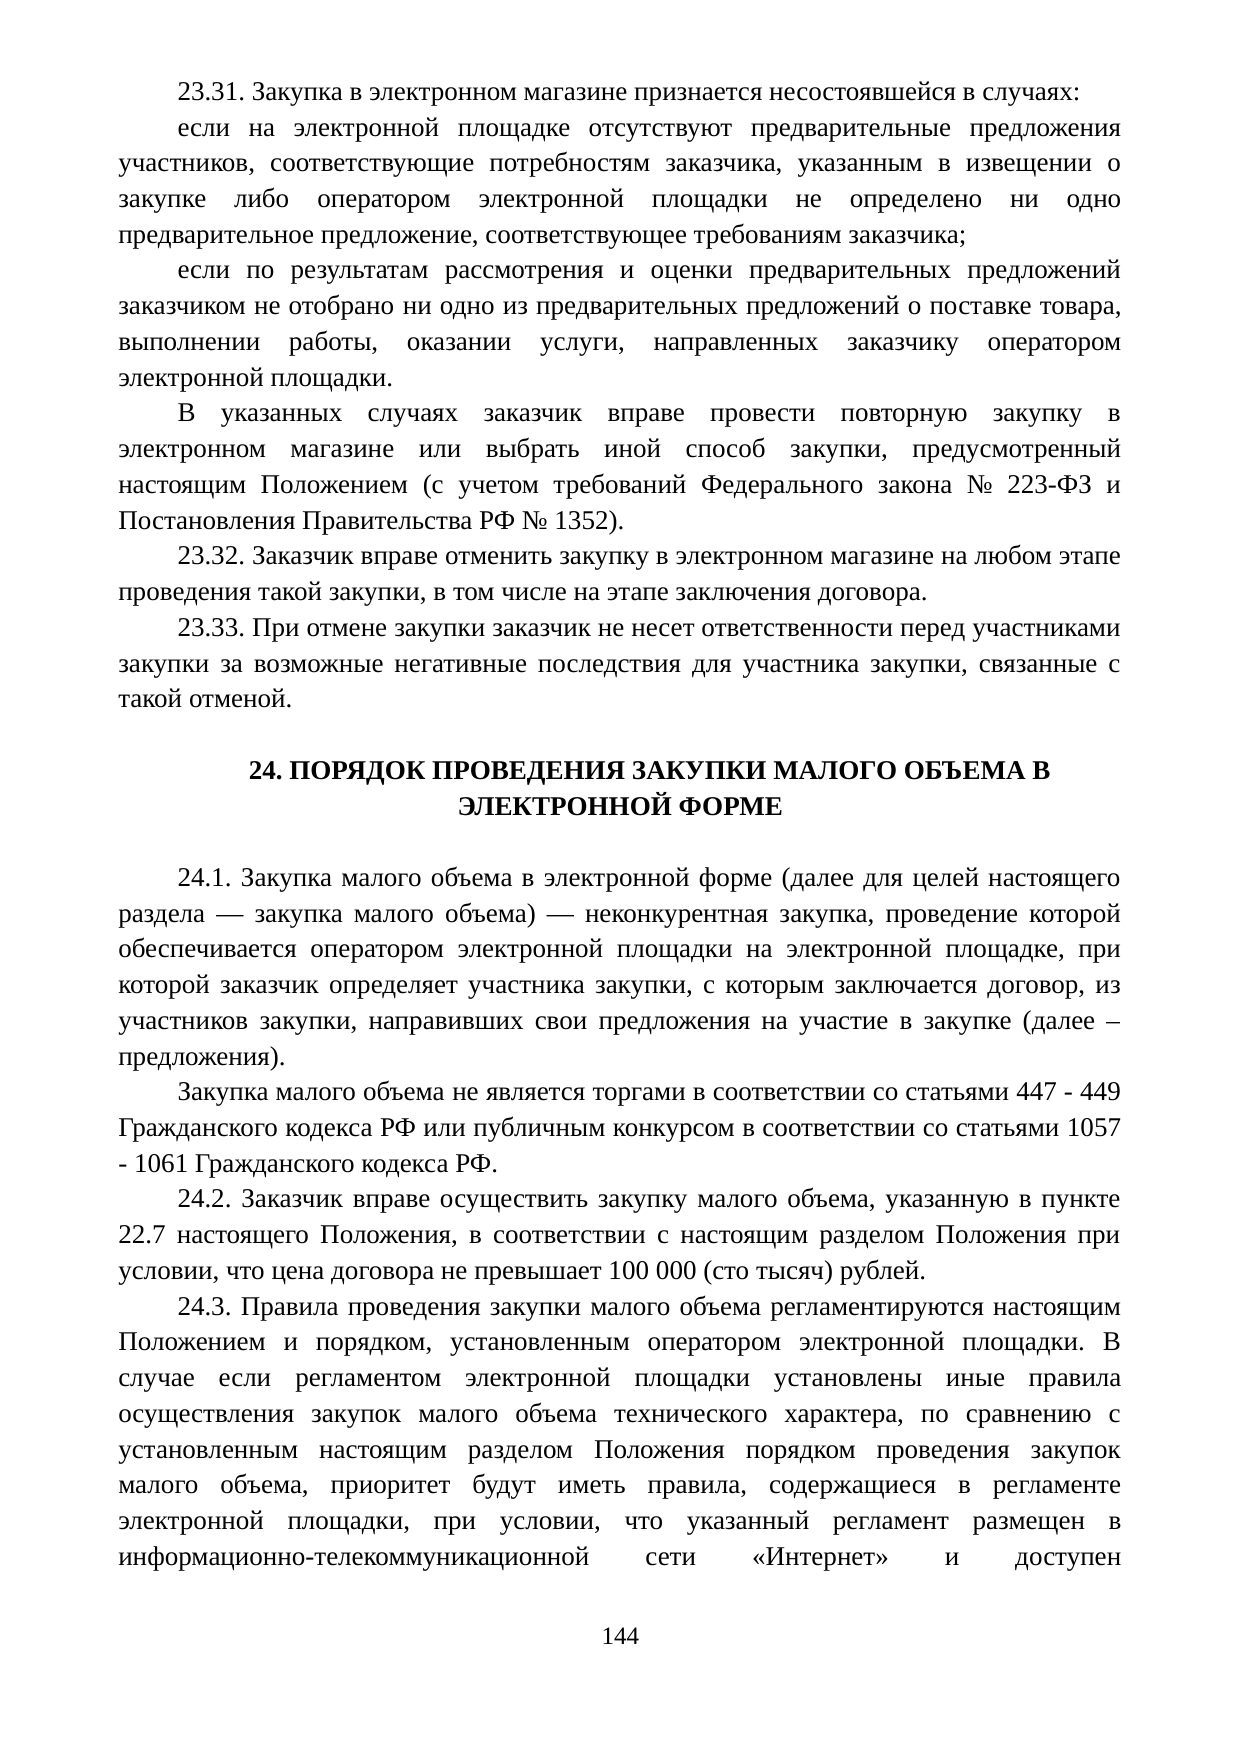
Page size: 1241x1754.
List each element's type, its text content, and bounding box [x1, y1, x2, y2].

text 23.33. При отмене закупки заказчик не несет ответственности перед участниками закупки за возможные негативные последствия для участника закупки, связанные с такой отменой. [118, 611, 1122, 713]
list если на электронной площадке отсутствуют предварительные предложения участников, соответствующие потребностям заказчика, указанным в извещении о закупке либо оператором электронной площадки не определено ни одно предварительное предложение, соответствующее требованиям заказчика; [118, 111, 1122, 249]
text 24.2. Заказчик вправе осуществить закупку малого объема, указанную в пункте 22.7 настоящего Положения, в соответствии с настоящим разделом Положения при условии, что цена договора не превышает 100 000 (сто тысяч) рублей. [118, 1183, 1122, 1285]
list В указанных случаях заказчик вправе провести повторную закупку в электронном магазине или выбрать иной способ закупки, предусмотренный настоящим Положением (с учетом требований Федерального закона № 223-ФЗ и Постановления Правительства РФ № 1352). [118, 397, 1122, 535]
list если по результатам рассмотрения и оценки предварительных предложений заказчиком не отобрано ни одно из предварительных предложений о поставке товара, выполнении работы, оказании услуги, направленных заказчику оператором электронной площадки. [118, 254, 1122, 392]
text Закупка малого объема не является торгами в соответствии со статьями 447 - 449 Гражданского кодекса РФ или публичным конкурсом в соответствии со статьями 1057 - 1061 Гражданского кодекса РФ. [118, 1075, 1122, 1178]
text 24.3. Правила проведения закупки малого объема регламентируются настоящим Положением и порядком, установленным оператором электронной площадки. В случае если регламентом электронной площадки установлены иные правила осуществления закупок малого объема технического характера, по сравнению с установленным настоящим разделом Положения порядком проведения закупок малого объема, приоритет будут иметь правила, содержащиеся в регламенте электронной площадки, при условии, что указанный регламент размещен в информационно-телекоммуникационной сети «Интернет» и доступен [118, 1290, 1122, 1571]
text 23.32. Заказчик вправе отменить закупку в электронном магазине на любом этапе проведения такой закупки, в том числе на этапе заключения договора. [118, 539, 1122, 606]
text 24. ПОРЯДОК ПРОВЕДЕНИЯ ЗАКУПКИ МАЛОГО ОБЪЕМА В ЭЛЕКТРОННОЙ ФОРМЕ [118, 754, 1122, 821]
text 24.1. Закупка малого объема в электронной форме (далее для целей настоящего раздела — закупка малого объема) — неконкурентная закупка, проведение которой обеспечивается оператором электронной площадки на электронной площадке, при которой заказчик определяет участника закупки, с которым заключается договор, из участников закупки, направивших свои предложения на участие в закупке (далее – предложения). [118, 861, 1122, 1071]
list 23.31. Закупка в электронном магазине признается несостоявшейся в случаях: [118, 75, 1122, 106]
